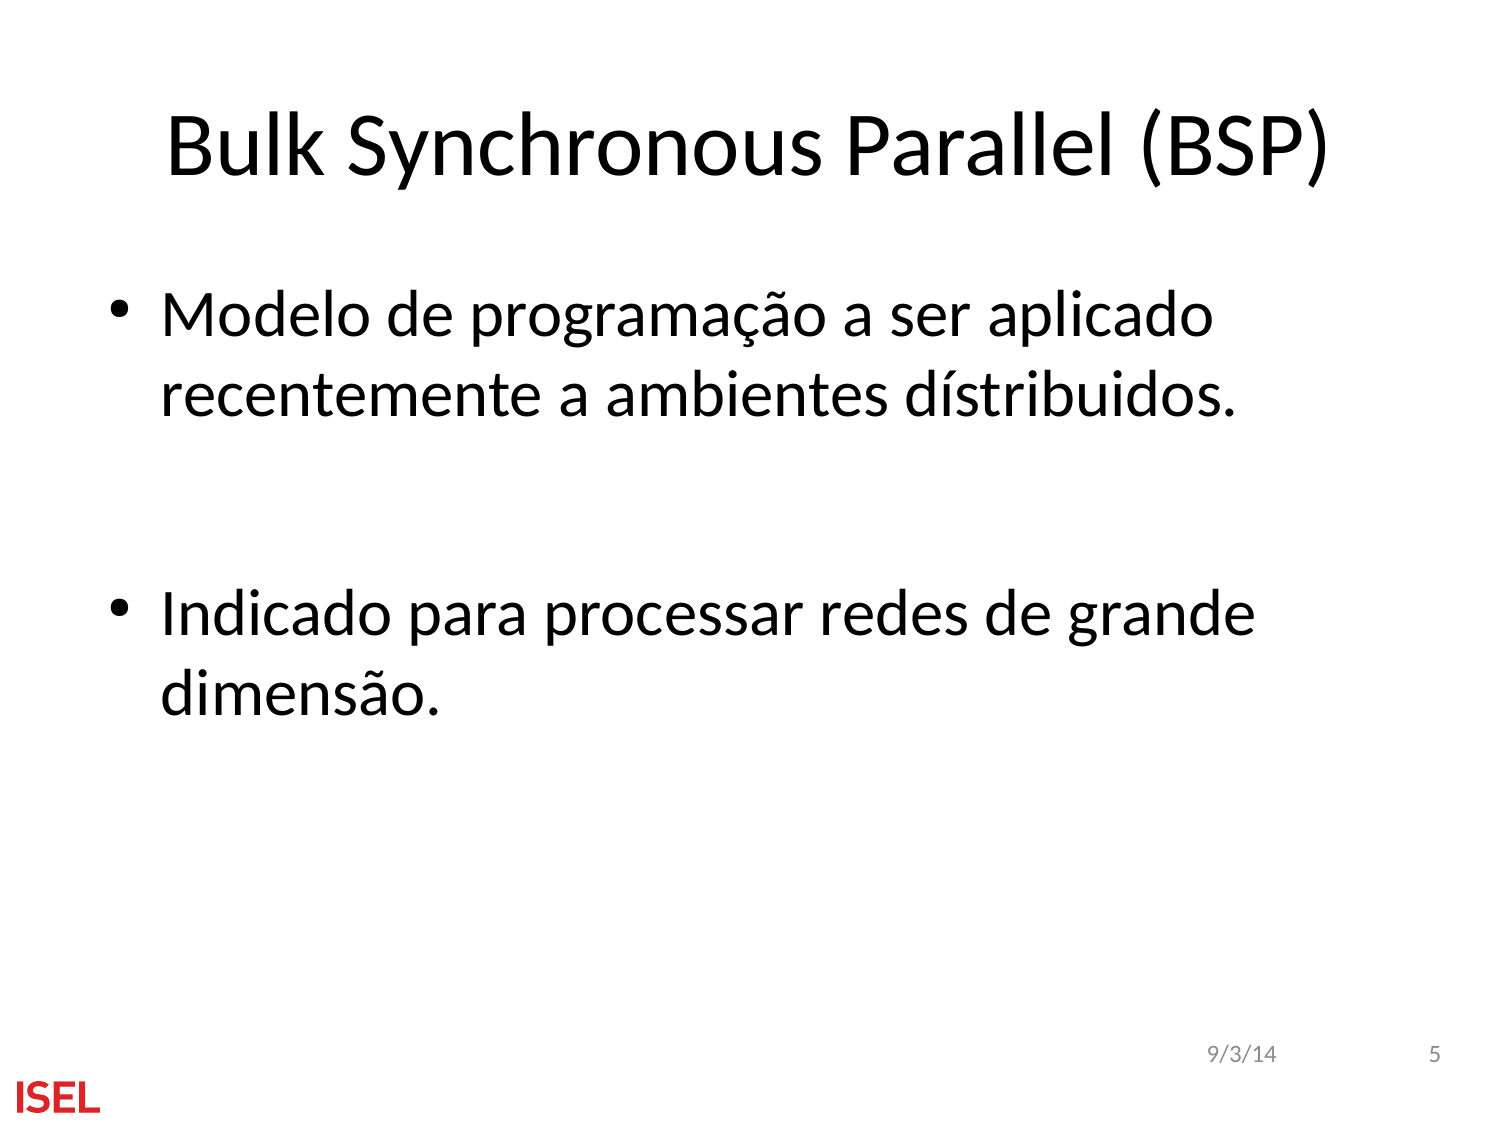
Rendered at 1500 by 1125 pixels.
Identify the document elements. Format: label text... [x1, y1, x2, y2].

slide_number 9/3/14 [1191, 1033, 1340, 1071]
title Bulk Synchronous Parallel (BSP) [75, 45, 1425, 233]
slide_number [1347, 1033, 1457, 1071]
list Modelo de programação a ser aplicado recentemente a ambientes dístribuidos. Indicado para processar redes de grande dimensão. [75, 262, 1425, 1005]
picture [17, 1081, 100, 1113]
